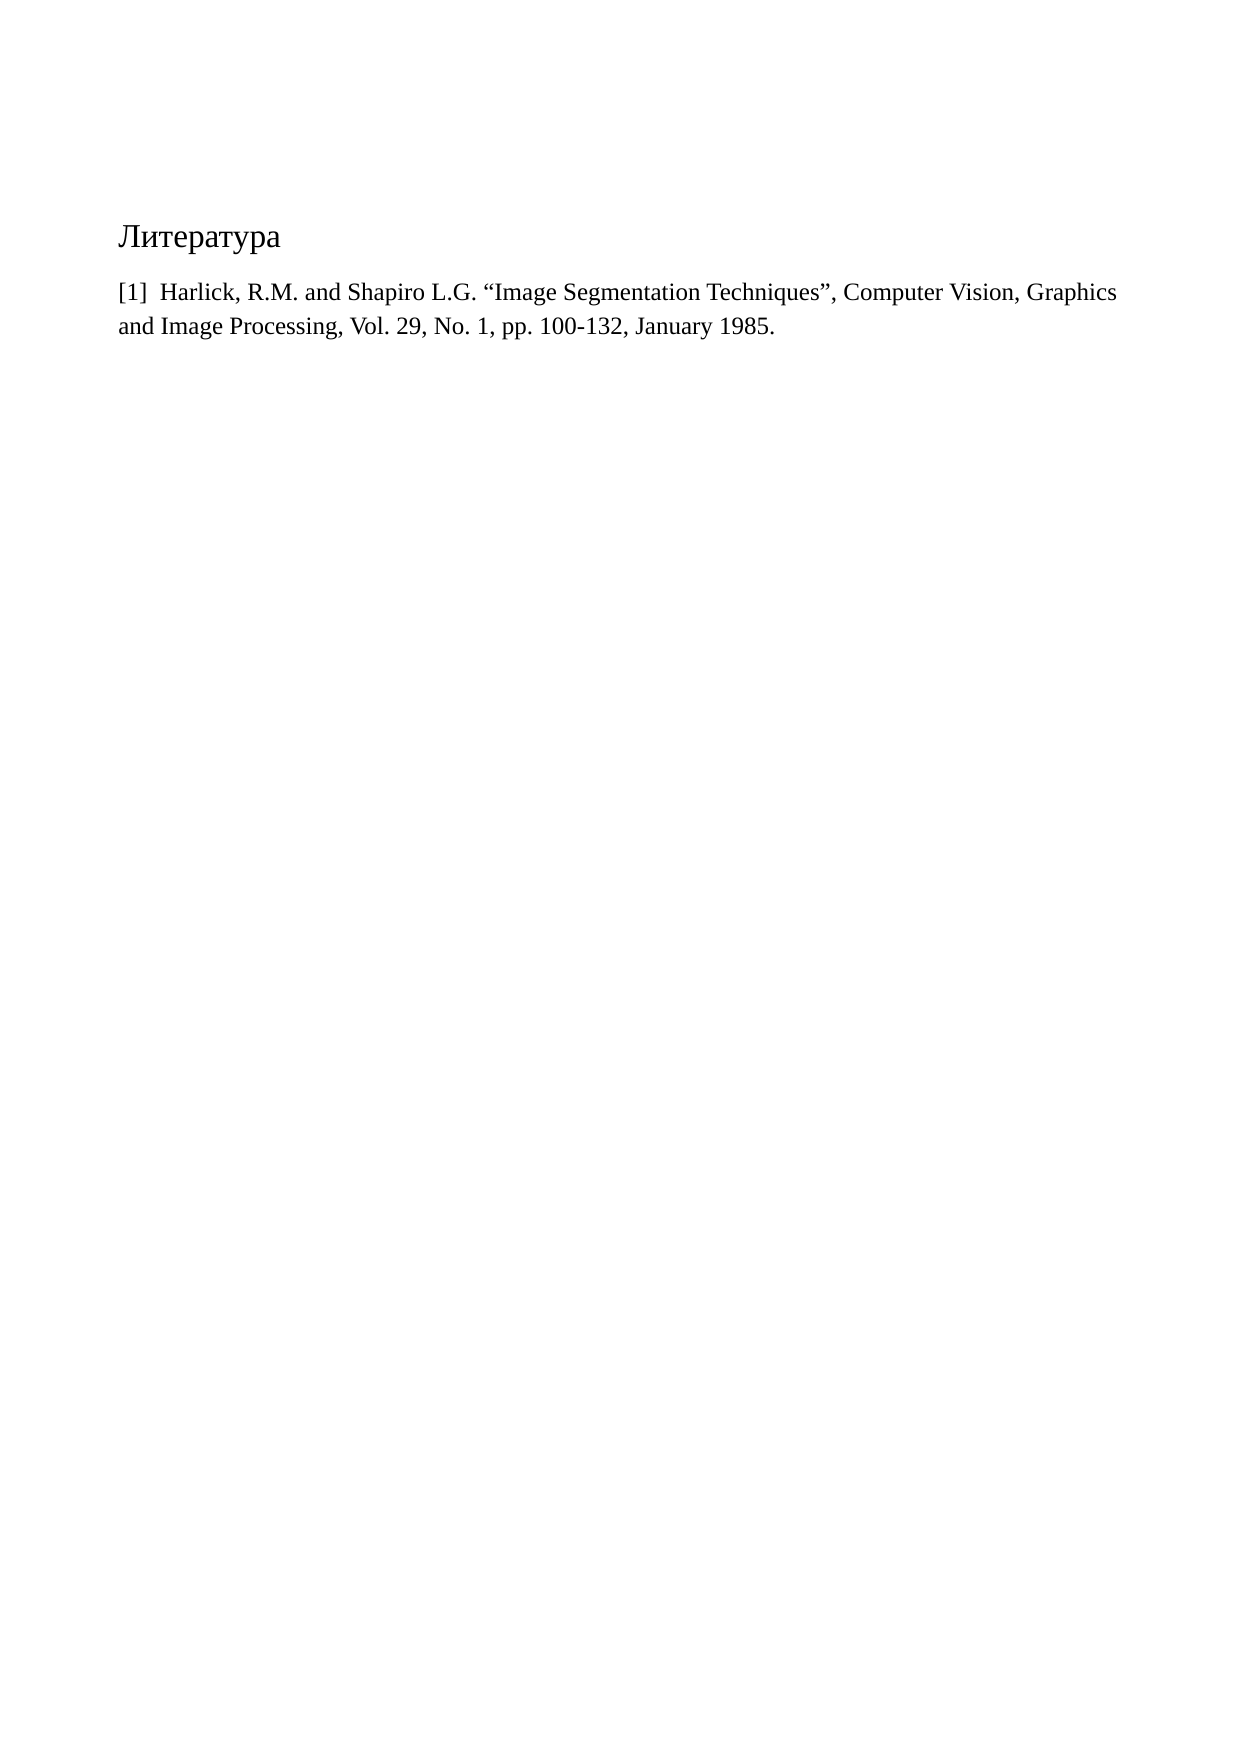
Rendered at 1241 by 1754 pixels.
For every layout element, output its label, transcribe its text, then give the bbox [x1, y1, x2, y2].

text [1] Harlick, R.M. and Shapiro L.G. “Image Segmentation Techniques”, Computer Vision, Graphics and Image Processing, Vol. 29, No. 1, pp. 100-132, January 1985. [118, 277, 1122, 340]
text Литература [118, 216, 1122, 254]
